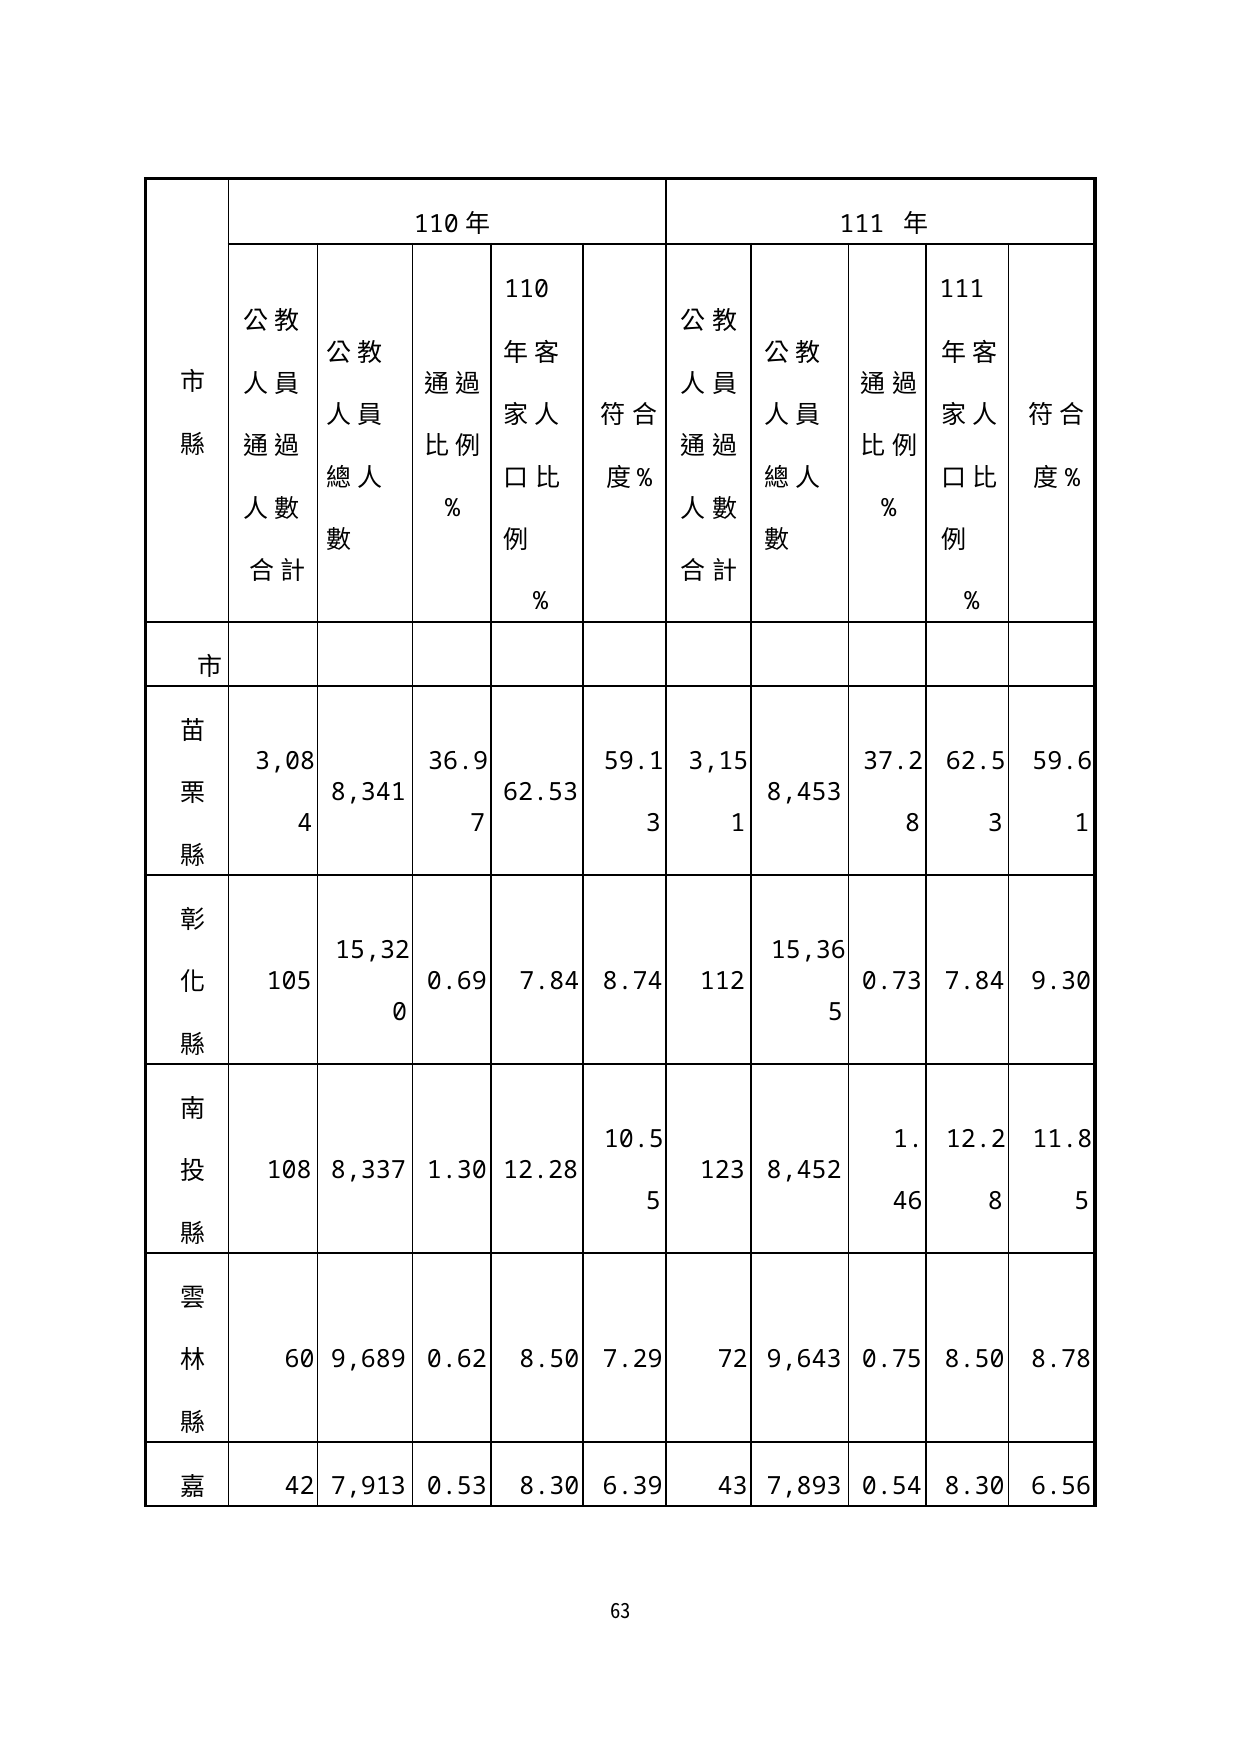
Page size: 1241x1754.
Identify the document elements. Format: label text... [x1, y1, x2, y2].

table_cell 0.62 [413, 1254, 490, 1441]
table_cell 60 [229, 1254, 317, 1441]
table_cell 0.73 [849, 876, 925, 1063]
table_cell 3,084 [229, 687, 317, 874]
table_cell [492, 623, 582, 685]
table_cell 8,337 [318, 1065, 412, 1252]
table_cell 9,689 [318, 1254, 412, 1441]
table_cell 1. 46 [849, 1065, 925, 1252]
table_cell 0.75 [849, 1254, 925, 1441]
table_cell 公教人員總人數 [318, 245, 412, 621]
table_cell 59.13 [584, 687, 665, 874]
table_cell 37.28 [849, 687, 925, 874]
table_cell 72 [667, 1254, 750, 1441]
table_cell 符合度% [1009, 245, 1093, 621]
table_header 市縣 [147, 180, 228, 621]
table_cell 8.50 [927, 1254, 1008, 1441]
table_cell 0.69 [413, 876, 490, 1063]
table_cell 7,893 [752, 1443, 848, 1505]
table_cell 市 [147, 623, 228, 685]
table_cell 9,643 [752, 1254, 848, 1441]
table_cell 公教人員總人數 [752, 245, 848, 621]
table_cell 108 [229, 1065, 317, 1252]
table_cell 公教人員通過人數 合計 [667, 245, 750, 621]
table_cell 36.97 [413, 687, 490, 874]
table_cell 符合度% [584, 245, 665, 621]
table_cell 43 [667, 1443, 750, 1505]
table_cell 15,365 [752, 876, 848, 1063]
table_cell [752, 623, 848, 685]
table_cell 111 年客家人口比例 % [927, 245, 1008, 621]
table_cell 12.28 [927, 1065, 1008, 1252]
table_cell 105 [229, 876, 317, 1063]
table_cell 9.30 [1009, 876, 1093, 1063]
table_cell 8.30 [492, 1443, 582, 1505]
table_cell 8.50 [492, 1254, 582, 1441]
table_cell 嘉 [147, 1443, 228, 1505]
table_cell 8,341 [318, 687, 412, 874]
table_cell 7.84 [927, 876, 1008, 1063]
table_header 111 年 [667, 180, 1093, 243]
table_cell 3,151 [667, 687, 750, 874]
table_cell 雲林縣 [147, 1254, 228, 1441]
table_cell 112 [667, 876, 750, 1063]
table_cell 通過比例 % [413, 245, 490, 621]
table_cell 12.28 [492, 1065, 582, 1252]
table_cell 62.53 [492, 687, 582, 874]
table_cell 15,320 [318, 876, 412, 1063]
table_cell 10.55 [584, 1065, 665, 1252]
table_cell 通過比例 % [849, 245, 925, 621]
table_cell 8.78 [1009, 1254, 1093, 1441]
table_cell [229, 623, 317, 685]
table_cell 59.61 [1009, 687, 1093, 874]
table_cell [667, 623, 750, 685]
table_cell [413, 623, 490, 685]
table_cell 8,452 [752, 1065, 848, 1252]
table_cell 6.56 [1009, 1443, 1093, 1505]
table_cell 彰化縣 [147, 876, 228, 1063]
table_cell [849, 623, 925, 685]
table_cell 1.30 [413, 1065, 490, 1252]
table_cell 62.53 [927, 687, 1008, 874]
table_cell [584, 623, 665, 685]
table_cell 南投縣 [147, 1065, 228, 1252]
table_header 110年 [229, 180, 665, 243]
table_cell 8,453 [752, 687, 848, 874]
table_cell [927, 623, 1008, 685]
table_cell 42 [229, 1443, 317, 1505]
table_cell [1009, 623, 1093, 685]
table_cell 8.74 [584, 876, 665, 1063]
table_cell 123 [667, 1065, 750, 1252]
table_cell 8.30 [927, 1443, 1008, 1505]
table_cell 公教人員通過人數 合計 [229, 245, 317, 621]
table_cell [318, 623, 412, 685]
table_cell 110年客家人口比例 % [492, 245, 582, 621]
table_cell 7,913 [318, 1443, 412, 1505]
table_cell 11.85 [1009, 1065, 1093, 1252]
table_cell 6.39 [584, 1443, 665, 1505]
table_cell 苗栗縣 [147, 687, 228, 874]
table_cell 7.84 [492, 876, 582, 1063]
table_cell 7.29 [584, 1254, 665, 1441]
table_cell 0.53 [413, 1443, 490, 1505]
table_cell 0.54 [849, 1443, 925, 1505]
